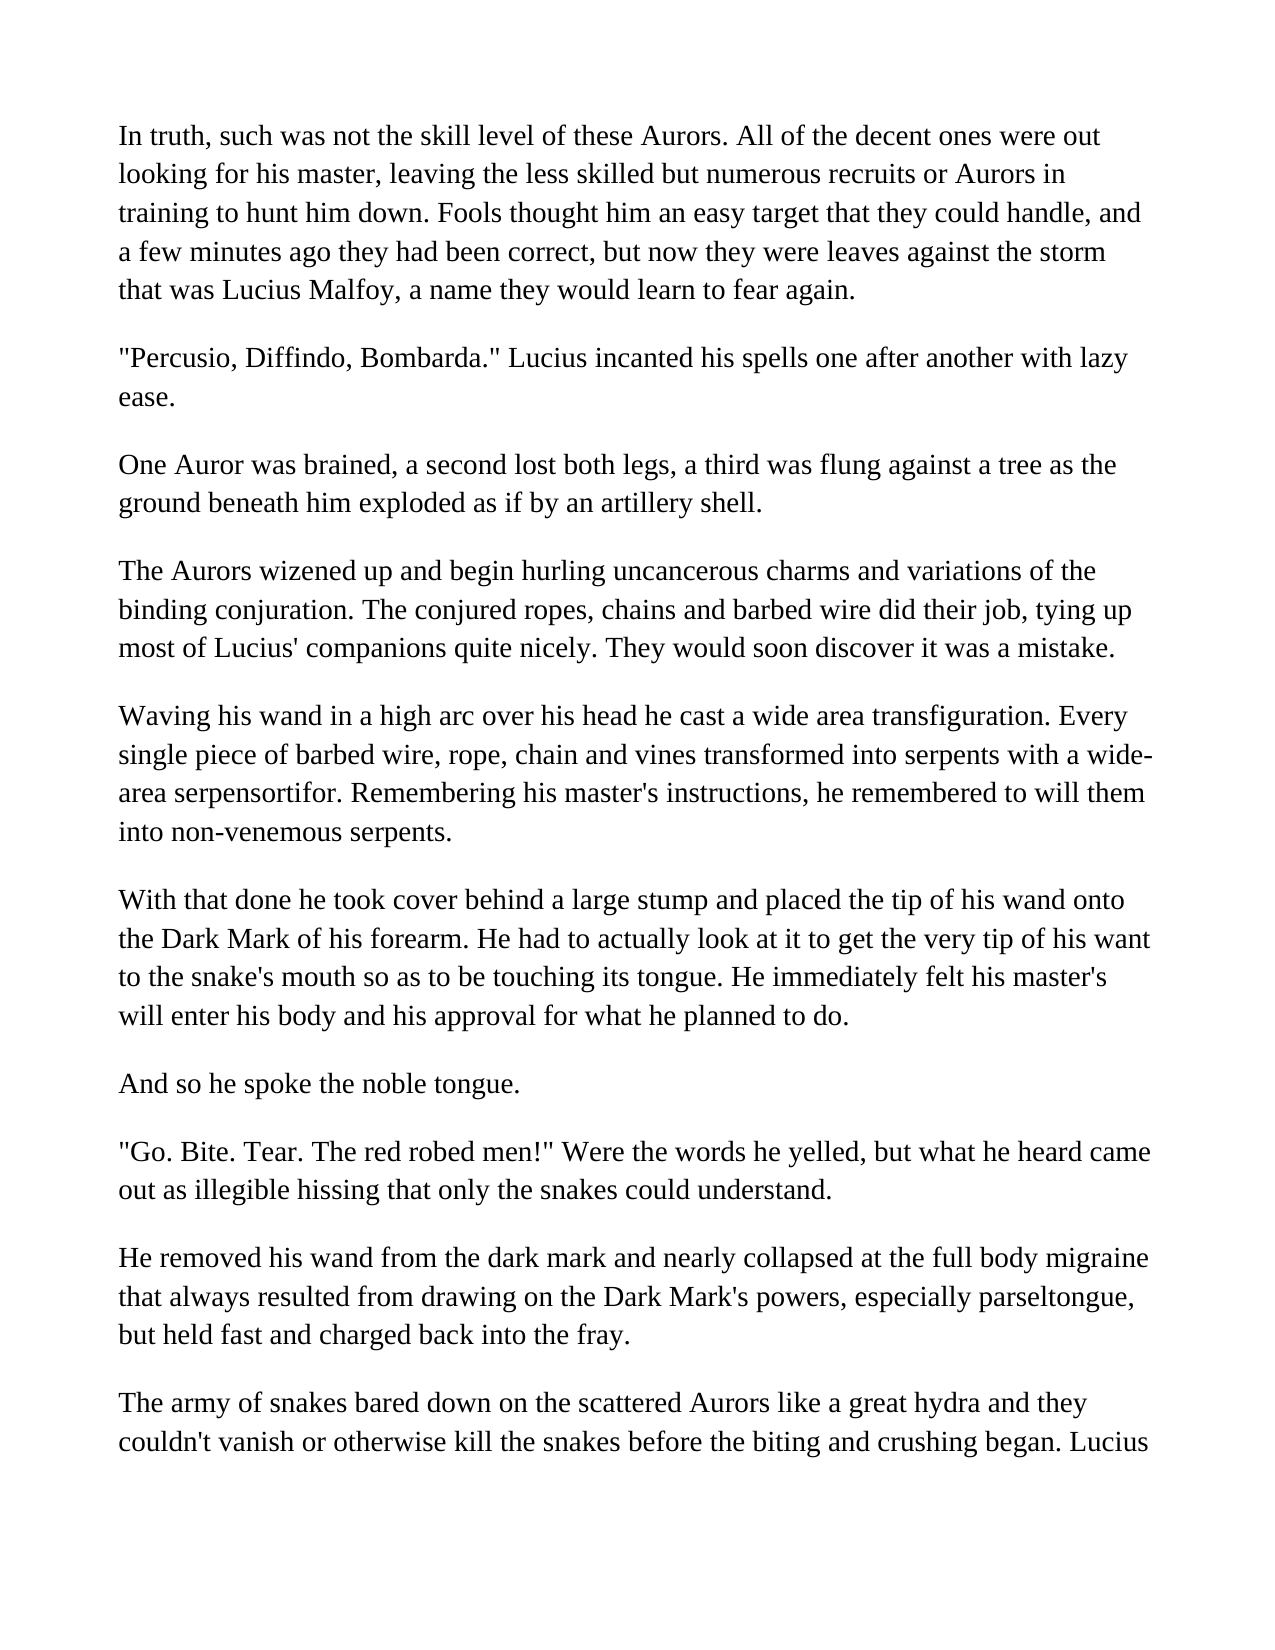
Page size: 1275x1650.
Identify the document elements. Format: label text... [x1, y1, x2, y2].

text "Go. Bite. Tear. The red robed men!" Were the words he yelled, but what he heard came out as illegible hissing that only the snakes could understand. [118, 1134, 1157, 1206]
text In truth, such was not the skill level of these Aurors. All of the decent ones were out looking for his master, leaving the less skilled but numerous recruits or Aurors in training to hunt him down. Fools thought him an easy target that they could handle, and a few minutes ago they had been correct, but now they were leaves against the storm that was Lucius Malfoy, a name they would learn to fear again. [118, 118, 1157, 306]
text And so he spoke the noble tongue. [118, 1066, 1157, 1099]
text "Percusio, Diffindo, Bombarda." Lucius incanted his spells one after another with lazy ease. [118, 340, 1157, 412]
text He removed his wand from the dark mark and nearly collapsed at the full body migraine that always resulted from drawing on the Dark Mark's powers, especially parseltongue, but held fast and charged back into the fray. [118, 1240, 1157, 1351]
text Waving his wand in a high arc over his head he cast a wide area transfiguration. Every single piece of barbed wire, rope, chain and vines transformed into serpents with a wide-area serpensortifor. Remembering his master's instructions, he remembered to will them into non-venemous serpents. [118, 698, 1157, 848]
text The army of snakes bared down on the scattered Aurors like a great hydra and they couldn't vanish or otherwise kill the snakes before the biting and crushing began. Lucius [118, 1386, 1157, 1458]
text The Aurors wizened up and begin hurling uncancerous charms and variations of the binding conjuration. The conjured ropes, chains and barbed wire did their job, tying up most of Lucius' companions quite nicely. They would soon discover it was a mistake. [118, 553, 1157, 664]
text One Auror was brained, a second lost both legs, a third was flung against a tree as the ground beneath him exploded as if by an artillery shell. [118, 447, 1157, 519]
text With that done he took cover behind a large stump and placed the tip of his wand onto the Dark Mark of his forearm. He had to actually look at it to get the very tip of his want to the snake's mouth so as to be touching its tongue. He immediately felt his master's will enter his body and his approval for what he planned to do. [118, 882, 1157, 1031]
